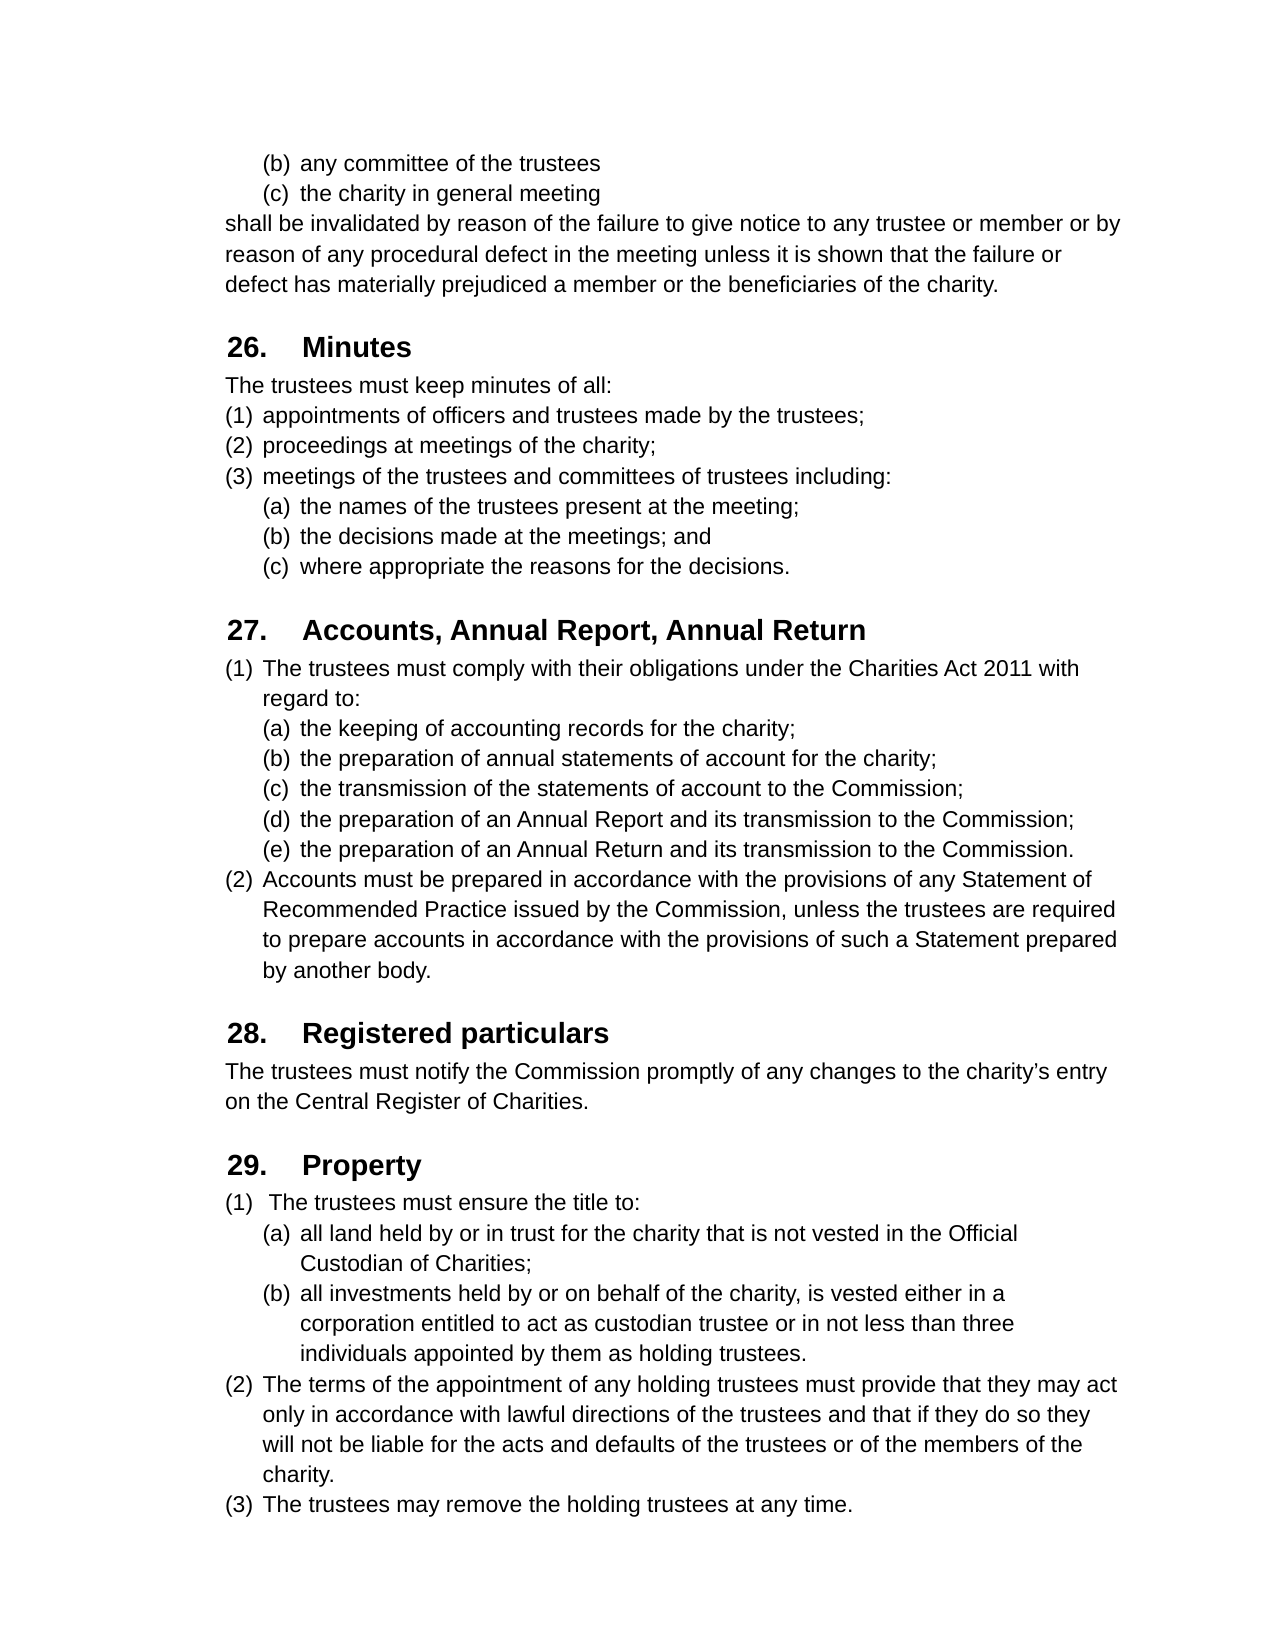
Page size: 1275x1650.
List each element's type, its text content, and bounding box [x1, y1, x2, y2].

list The trustees may remove the holding trustees at any time. [225, 1491, 1125, 1518]
subtitle Registered particulars [227, 1016, 1125, 1049]
list proceedings at meetings of the charity; [225, 432, 1125, 459]
list The terms of the appointment of any holding trustees must provide that they may act only in accordance with lawful directions of the trustees and that if they do so they will not be liable for the acts and defaults of the trustees or of the members of the charity. [225, 1371, 1125, 1488]
list all investments held by or on behalf of the charity, is vested either in a corporation entitled to act as custodian trustee or in not less than three individuals appointed by them as holding trustees. [262, 1280, 1125, 1367]
list the preparation of annual statements of account for the charity; [262, 745, 1125, 772]
list the preparation of an Annual Report and its transmission to the Commission; [262, 806, 1125, 832]
text The trustees must keep minutes of all: [225, 372, 1125, 398]
subtitle Accounts, Annual Report, Annual Return [227, 613, 1125, 646]
list the charity in general meeting [262, 180, 1125, 207]
list all land held by or in trust for the charity that is not vested in the Official Custodian of Charities; [262, 1219, 1125, 1276]
subtitle Property [227, 1147, 1125, 1181]
list the preparation of an Annual Return and its transmission to the Commission. [262, 836, 1125, 862]
list The trustees must comply with their obligations under the Charities Act 2011 with regard to: [225, 654, 1125, 711]
list where appropriate the reasons for the decisions. [262, 553, 1125, 580]
list any committee of the trustees [262, 150, 1125, 176]
subtitle Minutes [227, 330, 1125, 364]
list Accounts must be prepared in accordance with the provisions of any Statement of Recommended Practice issued by the Commission, unless the trustees are required to prepare accounts in accordance with the provisions of such a Statement prepared by another body. [225, 866, 1125, 983]
text The trustees must notify the Commission promptly of any changes to the charity’s entry on the Central Register of Charities. [225, 1058, 1125, 1114]
list the names of the trustees present at the meeting; [262, 493, 1125, 519]
list meetings of the trustees and committees of trustees including: [225, 463, 1125, 489]
list the keeping of accounting records for the charity; [262, 715, 1125, 741]
list The trustees must ensure the title to: [225, 1189, 1125, 1216]
list the decisions made at the meetings; and [262, 523, 1125, 549]
list appointments of officers and trustees made by the trustees; [225, 402, 1125, 429]
list the transmission of the statements of account to the Commission; [262, 775, 1125, 802]
text shall be invalidated by reason of the failure to give notice to any trustee or member or by reason of any procedural defect in the meeting unless it is shown that the failure or defect has materially prejudiced a member or the beneficiaries of the charity. [225, 210, 1125, 297]
